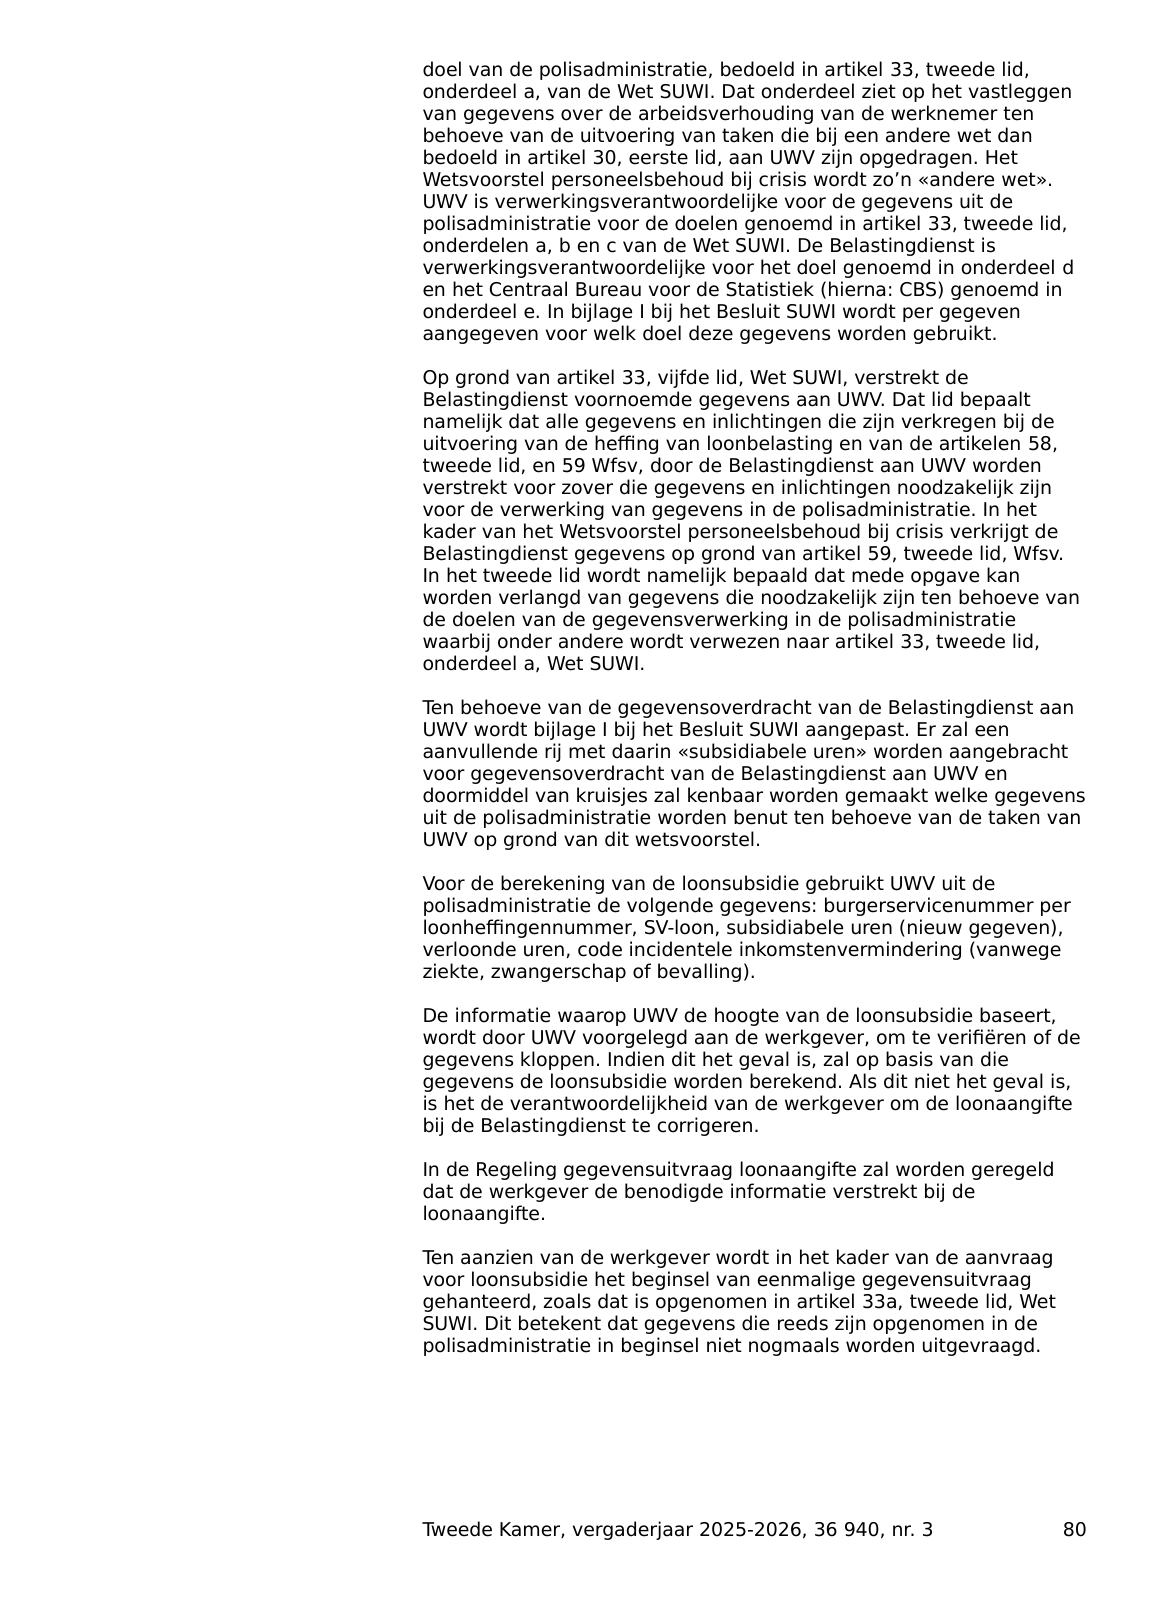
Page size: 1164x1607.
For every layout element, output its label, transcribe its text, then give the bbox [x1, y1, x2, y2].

text Ten aanzien van de werkgever wordt in het kader van de aanvraag voor loonsubsidie het beginsel van eenmalige gegevensuitvraag gehanteerd, zoals dat is opgenomen in artikel 33a, tweede lid, Wet SUWI. Dit betekent dat gegevens die reeds zijn opgenomen in de polisadministratie in beginsel niet nogmaals worden uitgevraagd. [422, 1247, 1087, 1357]
text Voor de berekening van de loonsubsidie gebruikt UWV uit de polisadministratie de volgende gegevens: burgerservicenummer per loonheffingennummer, SV-loon, subsidiabele uren (nieuw gegeven), verloonde uren, code incidentele inkomstenvermindering (vanwege ziekte, zwangerschap of bevalling). [422, 873, 1087, 983]
text Ten behoeve van de gegevensoverdracht van de Belastingdienst aan UWV wordt bijlage I bij het Besluit SUWI aangepast. Er zal een aanvullende rij met daarin «subsidiabele uren» worden aangebracht voor gegevensoverdracht van de Belastingdienst aan UWV en doormiddel van kruisjes zal kenbaar worden gemaakt welke gegevens uit de polisadministratie worden benut ten behoeve van de taken van UWV op grond van dit wetsvoorstel. [422, 697, 1087, 851]
text doel van de polisadministratie, bedoeld in artikel 33, tweede lid, onderdeel a, van de Wet SUWI. Dat onderdeel ziet op het vastleggen van gegevens over de arbeidsverhouding van de werknemer ten behoeve van de uitvoering van taken die bij een andere wet dan bedoeld in artikel 30, eerste lid, aan UWV zijn opgedragen. Het Wetsvoorstel personeelsbehoud bij crisis wordt zo’n «andere wet». UWV is verwerkingsverantwoordelijke voor de gegevens uit de polisadministratie voor de doelen genoemd in artikel 33, tweede lid, onderdelen a, b en c van de Wet SUWI. De Belastingdienst is verwerkingsverantwoordelijke voor het doel genoemd in onderdeel d en het Centraal Bureau voor de Statistiek (hierna: CBS) genoemd in onderdeel e. In bijlage I bij het Besluit SUWI wordt per gegeven aangegeven voor welk doel deze gegevens worden gebruikt. [422, 59, 1087, 345]
text Op grond van artikel 33, vijfde lid, Wet SUWI, verstrekt de Belastingdienst voornoemde gegevens aan UWV. Dat lid bepaalt namelijk dat alle gegevens en inlichtingen die zijn verkregen bij de uitvoering van de heffing van loonbelasting en van de artikelen 58, tweede lid, en 59 Wfsv, door de Belastingdienst aan UWV worden verstrekt voor zover die gegevens en inlichtingen noodzakelijk zijn voor de verwerking van gegevens in de polisadministratie. In het kader van het Wetsvoorstel personeelsbehoud bij crisis verkrijgt de Belastingdienst gegevens op grond van artikel 59, tweede lid, Wfsv. In het tweede lid wordt namelijk bepaald dat mede opgave kan worden verlangd van gegevens die noodzakelijk zijn ten behoeve van de doelen van de gegevensverwerking in de polisadministratie waarbij onder andere wordt verwezen naar artikel 33, tweede lid, onderdeel a, Wet SUWI. [422, 367, 1087, 675]
text De informatie waarop UWV de hoogte van de loonsubsidie baseert, wordt door UWV voorgelegd aan de werkgever, om te verifiëren of de gegevens kloppen. Indien dit het geval is, zal op basis van die gegevens de loonsubsidie worden berekend. Als dit niet het geval is, is het de verantwoordelijkheid van de werkgever om de loonaangifte bij de Belastingdienst te corrigeren. [422, 1005, 1087, 1137]
text In de Regeling gegevensuitvraag loonaangifte zal worden geregeld dat de werkgever de benodigde informatie verstrekt bij de loonaangifte. [422, 1159, 1087, 1225]
